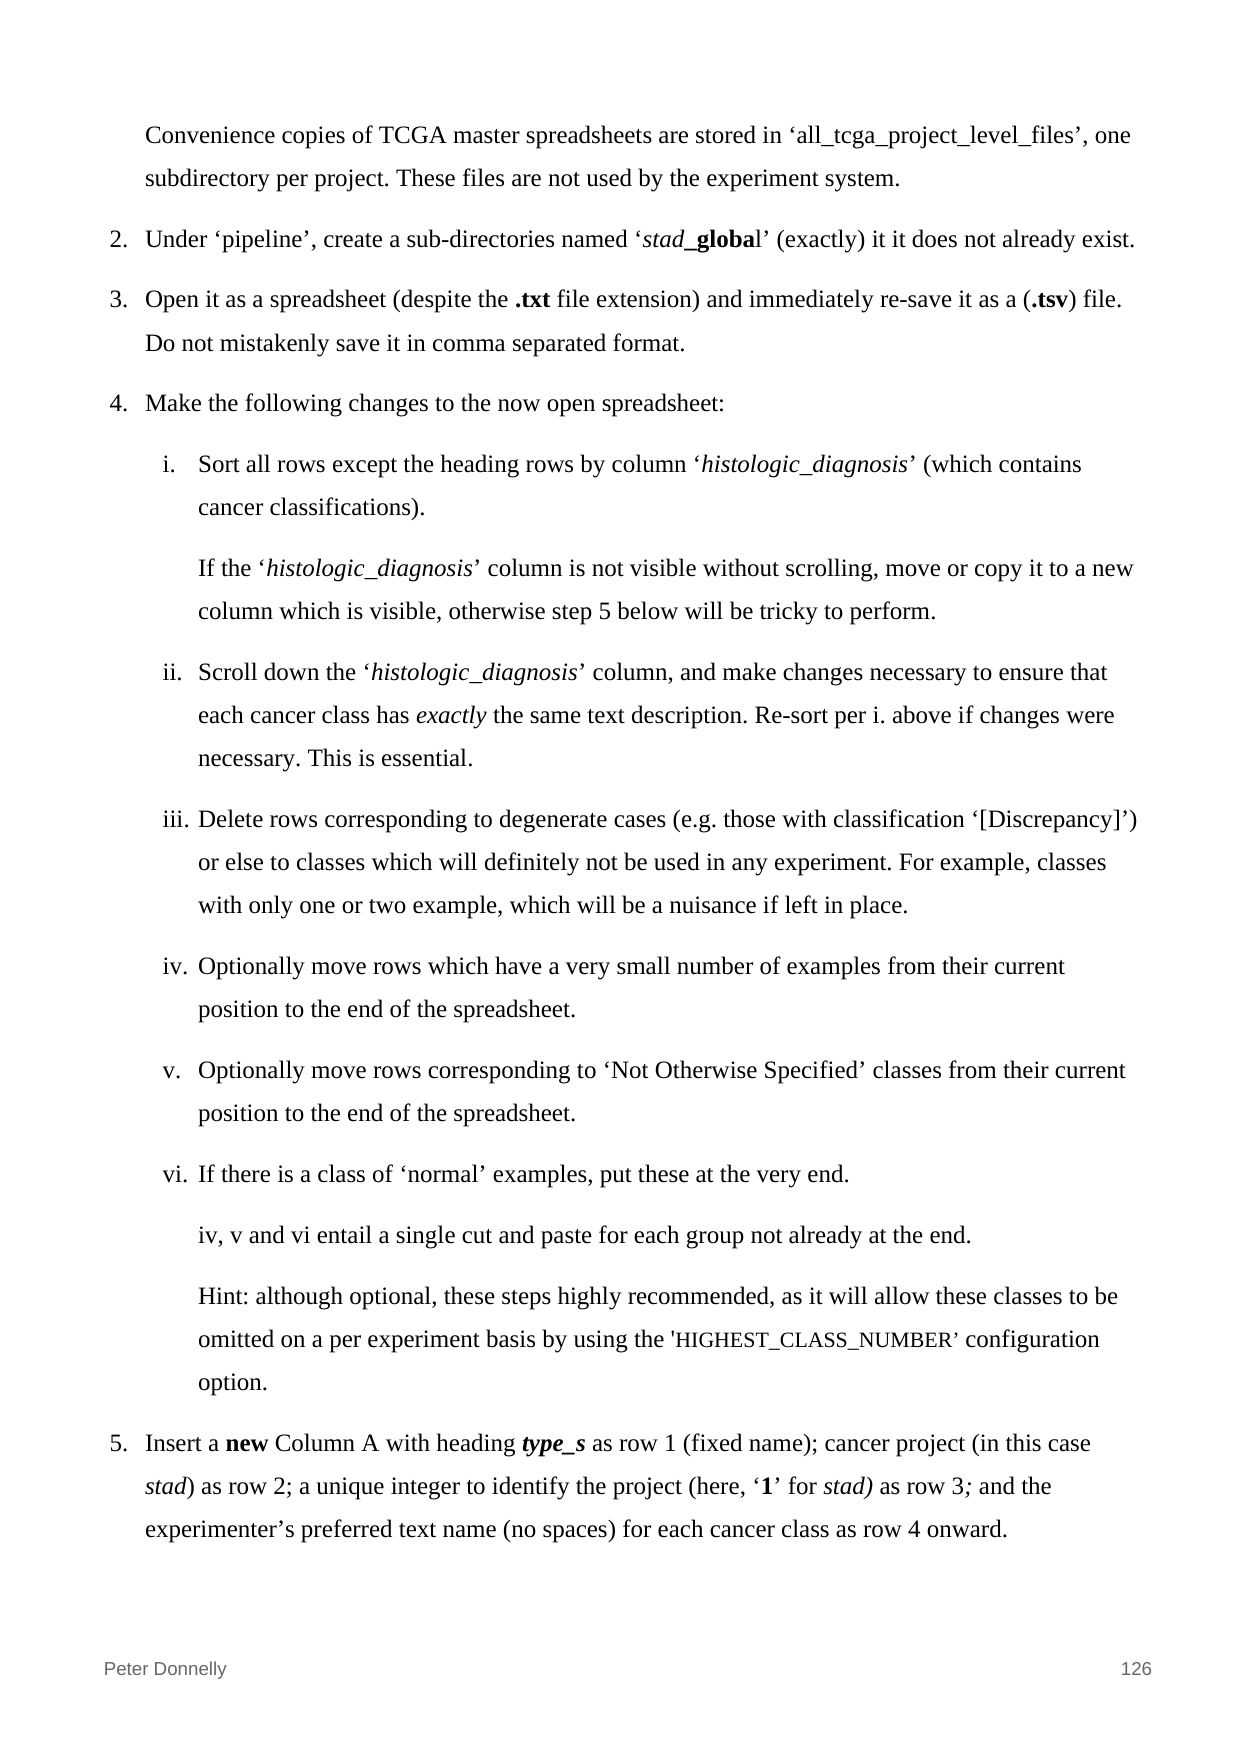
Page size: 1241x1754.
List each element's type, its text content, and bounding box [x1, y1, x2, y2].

list Open it as a spreadsheet (despite the .txt file extension) and immediately re-save it as a (.tsv) file. Do not mistakenly save it in comma separated format. [109, 284, 1146, 356]
list Sort all rows except the heading rows by column ‘histologic_diagnosis’ (which contains cancer classifications). [162, 449, 1146, 521]
list Under ‘pipeline’, create a sub-directories named ‘stad_global’ (exactly) it it does not already exist. [109, 224, 1146, 252]
list If the ‘histologic_diagnosis’ column is not visible without scrolling, move or copy it to a new column which is visible, otherwise step 5 below will be tricky to perform. [162, 553, 1146, 625]
list iv, v and vi entail a single cut and paste for each group not already at the end. [162, 1220, 1146, 1249]
list Optionally move rows which have a very small number of examples from their current position to the end of the spreadsheet. [162, 951, 1146, 1023]
list Make the following changes to the now open spreadsheet: [109, 388, 1146, 417]
list Insert a new Column A with heading type_s as row 1 (fixed name); cancer project (in this case stad) as row 2; a unique integer to identify the project (here, ‘1’ for stad) as row 3; and the experimenter’s preferred text name (no spaces) for each cancer class as row 4 onward. [109, 1428, 1146, 1543]
list Convenience copies of TCGA master spreadsheets are stored in ‘all_tcga_project_level_files’, one subdirectory per project. These files are not used by the experiment system. [109, 120, 1146, 192]
list Optionally move rows corresponding to ‘Not Otherwise Specified’ classes from their current position to the end of the spreadsheet. [162, 1055, 1146, 1127]
list If there is a class of ‘normal’ examples, put these at the very end. [162, 1159, 1146, 1188]
list Hint: although optional, these steps highly recommended, as it will allow these classes to be omitted on a per experiment basis by using the 'HIGHEST_CLASS_NUMBER’ configuration option. [162, 1281, 1146, 1396]
list Scroll down the ‘histologic_diagnosis’ column, and make changes necessary to ensure that each cancer class has exactly the same text description. Re-sort per i. above if changes were necessary. This is essential. [162, 657, 1146, 772]
list Delete rows corresponding to degenerate cases (e.g. those with classification ‘[Discrepancy]’) or else to classes which will definitely not be used in any experiment. For example, classes with only one or two example, which will be a nuisance if left in place. [162, 804, 1146, 919]
